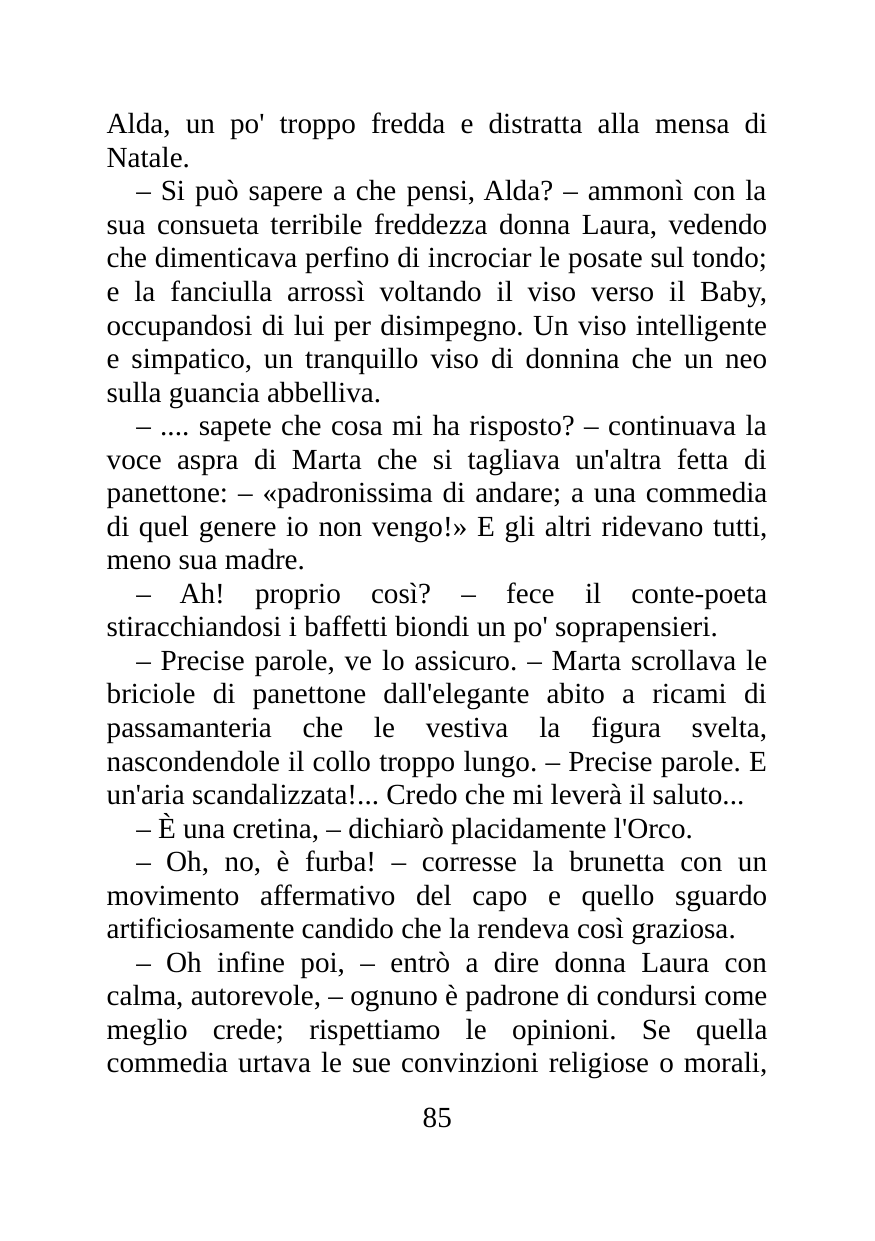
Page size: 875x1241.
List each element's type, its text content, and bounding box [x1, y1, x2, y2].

text ‒ Ah! proprio così? ‒ fece il conte-poeta stiracchiandosi i baffetti biondi un po' soprapensieri. [106, 576, 768, 643]
text ‒ Oh, no, è furba! ‒ corresse la brunetta con un movimento affermativo del capo e quello sguardo artificiosamente candido che la rendeva così graziosa. [106, 844, 768, 945]
text Alda, un po' troppo fredda e distratta alla mensa di Natale. [106, 106, 768, 173]
text ‒ È una cretina, ‒ dichiarò placidamente l'Orco. [106, 811, 768, 844]
text ‒ .... sapete che cosa mi ha risposto? ‒ continuava la voce aspra di Marta che si tagliava un'altra fetta di panettone: ‒ «padronissima di andare; a una commedia di quel genere io non vengo!» E gli altri ridevano tutti, meno sua madre. [106, 408, 768, 576]
text ‒ Precise parole, ve lo assicuro. ‒ Marta scrollava le briciole di panettone dall'elegante abito a ricami di passamanteria che le vestiva la figura svelta, nascondendole il collo troppo lungo. ‒ Precise parole. E un'aria scandalizzata!... Credo che mi leverà il saluto... [106, 643, 768, 811]
text ‒ Oh infine poi, ‒ entrò a dire donna Laura con calma, autorevole, ‒ ognuno è padrone di condursi come meglio crede; rispettiamo le opinioni. Se quella commedia urtava le sue convinzioni religiose o morali, [106, 945, 768, 1079]
text ‒ Si può sapere a che pensi, Alda? ‒ ammonì con la sua consueta terribile freddezza donna Laura, vedendo che dimenticava perfino di incrociar le posate sul tondo; e la fanciulla arrossì voltando il viso verso il Baby, occupandosi di lui per disimpegno. Un viso intelligente e simpatico, un tranquillo viso di donnina che un neo sulla guancia abbelliva. [106, 173, 768, 408]
